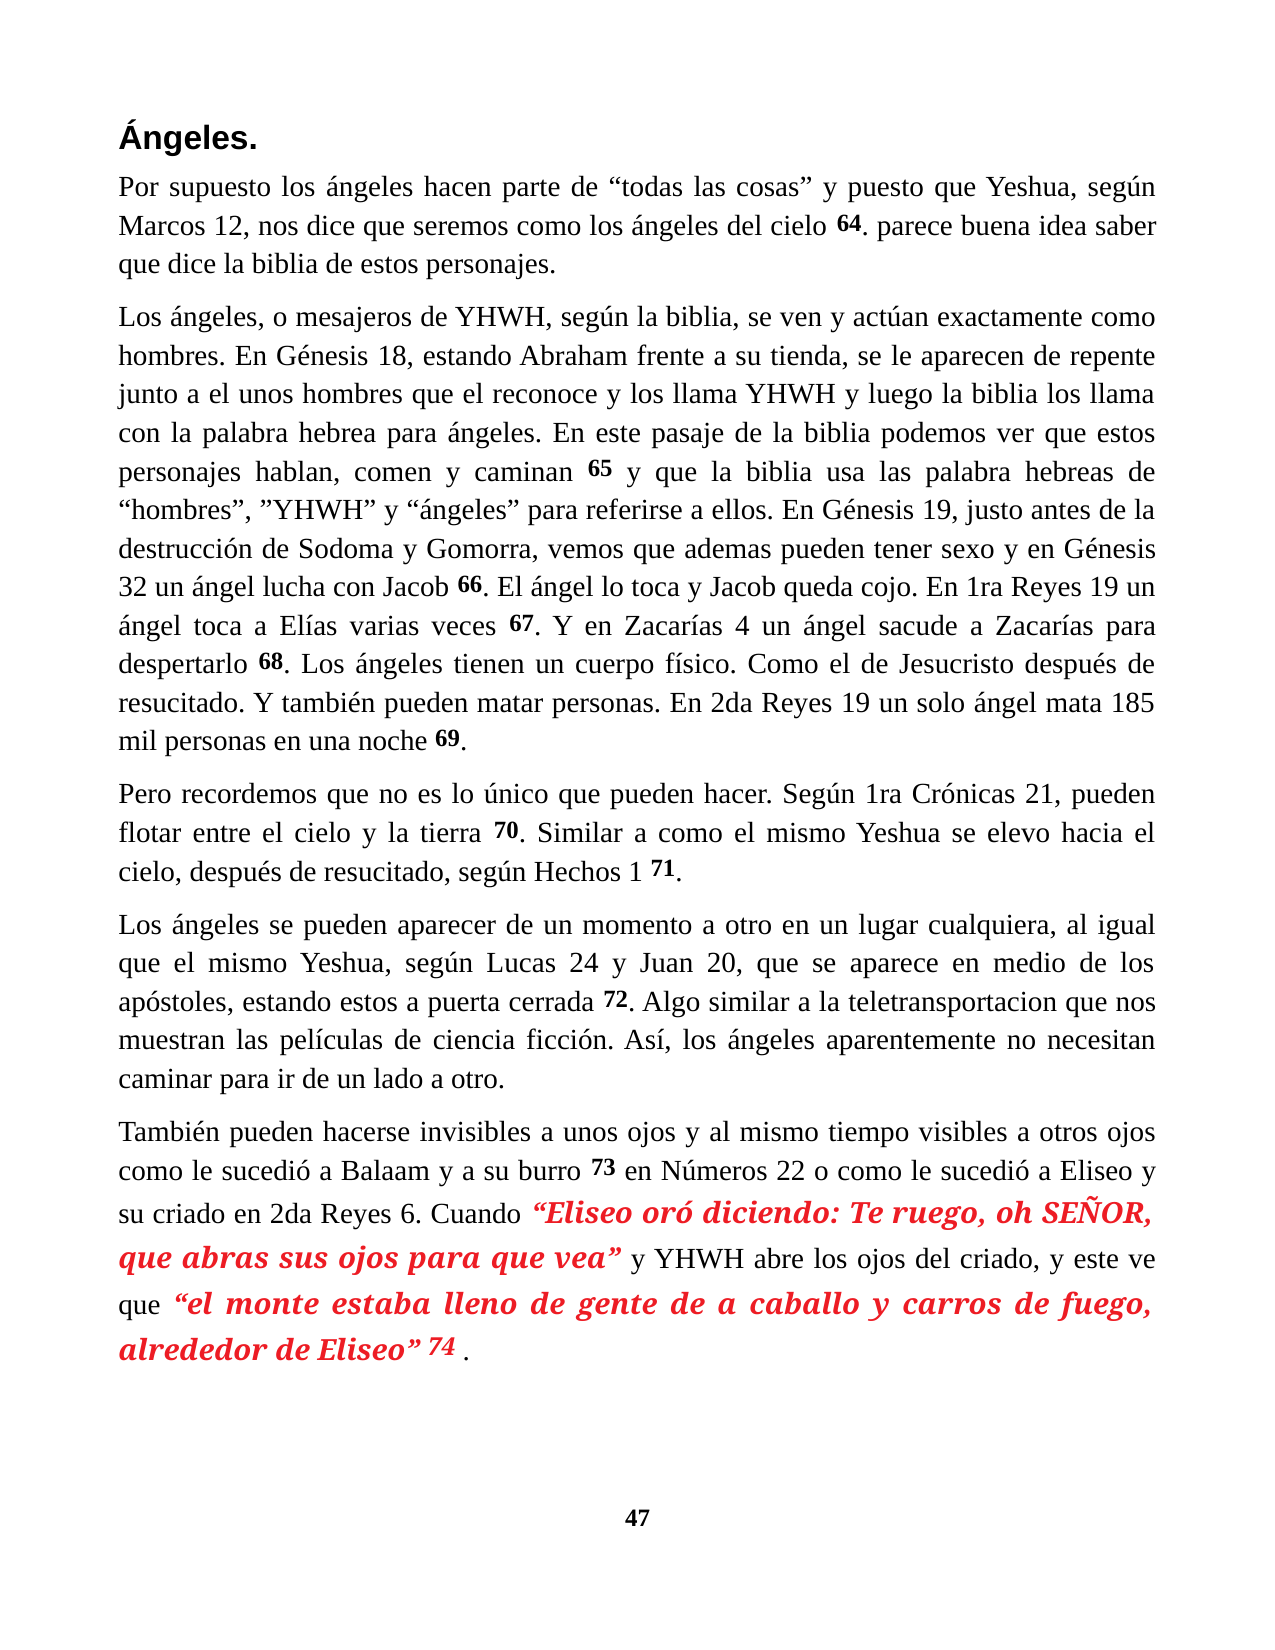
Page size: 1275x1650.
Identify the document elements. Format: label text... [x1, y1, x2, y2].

text Los ángeles, o mesajeros de YHWH, según la biblia, se ven y actúan exactamente como hombres. En Génesis 18, estando Abraham frente a su tienda, se le aparecen de repente junto a el unos hombres que el reconoce y los llama YHWH y luego la biblia los llama con la palabra hebrea para ángeles. En este pasaje de la biblia podemos ver que estos personajes hablan, comen y caminan y que la biblia usa las palabra hebreas de “hombres”, ”YHWH” y “ángeles” para referirse a ellos. En Génesis 19, justo antes de la destrucción de Sodoma y Gomorra, vemos que ademas pueden tener sexo y en Génesis 32 un ángel lucha con Jacob . El ángel lo toca y Jacob queda cojo. En 1ra Reyes 19 un ángel toca a Elías varias veces . Y en Zacarías 4 un ángel sacude a Zacarías para despertarlo . Los ángeles tienen un cuerpo físico. Como el de Jesucristo después de resucitado. Y también pueden matar personas. En 2da Reyes 19 un solo ángel mata 185 mil personas en una noche . [118, 299, 1157, 757]
subtitle Ángeles. [118, 118, 1157, 157]
text Por supuesto los ángeles hacen parte de “todas las cosas” y puesto que Yeshua, según Marcos 12, nos dice que seremos como los ángeles del cielo . parece buena idea saber que dice la biblia de estos personajes. [118, 169, 1157, 280]
text También pueden hacerse invisibles a unos ojos y al mismo tiempo visibles a otros ojos como le sucedió a Balaam y a su burro en Números 22 o como le sucedió a Eliseo y su criado en 2da Reyes 6. Cuando “Eliseo oró diciendo: Te ruego, oh SEÑOR, que abras sus ojos para que vea” y YHWH abre los ojos del criado, y este ve que “el monte estaba lleno de gente de a caballo y carros de fuego, alrededor de Eliseo” . [118, 1114, 1157, 1369]
text Pero recordemos que no es lo único que pueden hacer. Según 1ra Crónicas 21, pueden flotar entre el cielo y la tierra . Similar a como el mismo Yeshua se elevo hacia el cielo, después de resucitado, según Hechos 1 . [118, 777, 1157, 887]
text Los ángeles se pueden aparecer de un momento a otro en un lugar cualquiera, al igual que el mismo Yeshua, según Lucas 24 y Juan 20, que se aparece en medio de los apóstoles, estando estos a puerta cerrada . Algo similar a la teletransportacion que nos muestran las películas de ciencia ficción. Así, los ángeles aparentemente no necesitan caminar para ir de un lado a otro. [118, 907, 1157, 1094]
